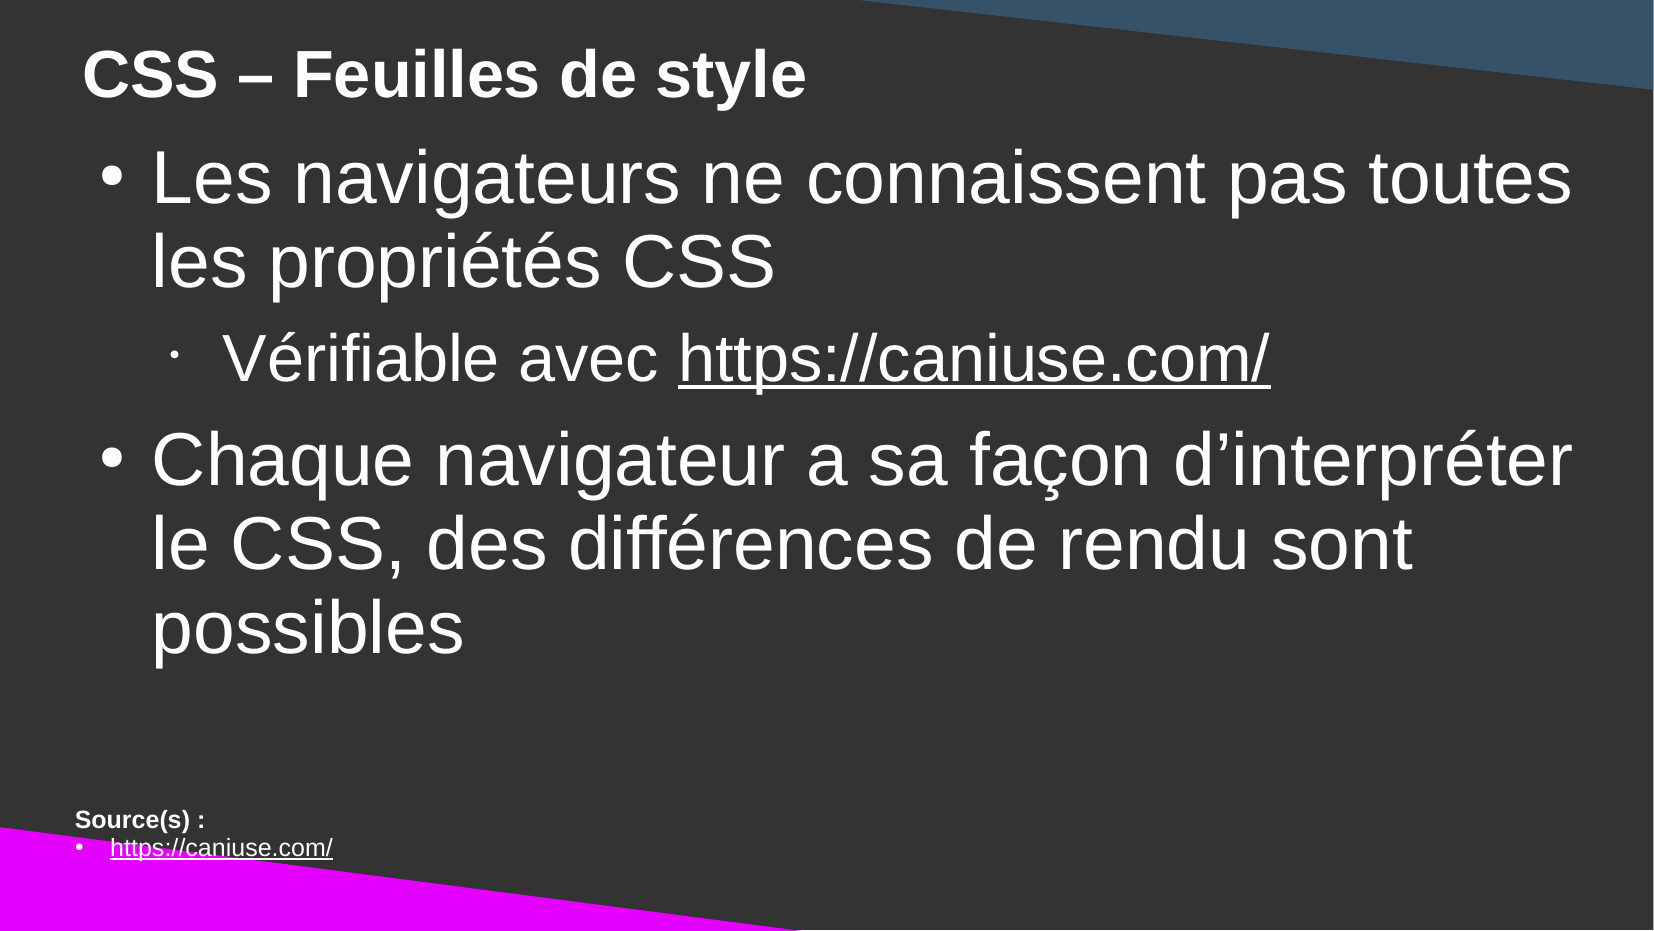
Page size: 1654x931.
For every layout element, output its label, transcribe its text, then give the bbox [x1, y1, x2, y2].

title CSS – Feuilles de style [82, 37, 1571, 114]
list Les navigateurs ne connaissent pas toutes les propriétés CSS Vérifiable avec https://caniuse.com/ Chaque navigateur a sa façon d’interpréter le CSS, des différences de rendu sont possibles [80, 135, 1605, 733]
text_box Source(s) : https://caniuse.com/ [59, 798, 1546, 875]
text_box [0, 827, 802, 931]
text_box [858, 0, 1654, 90]
